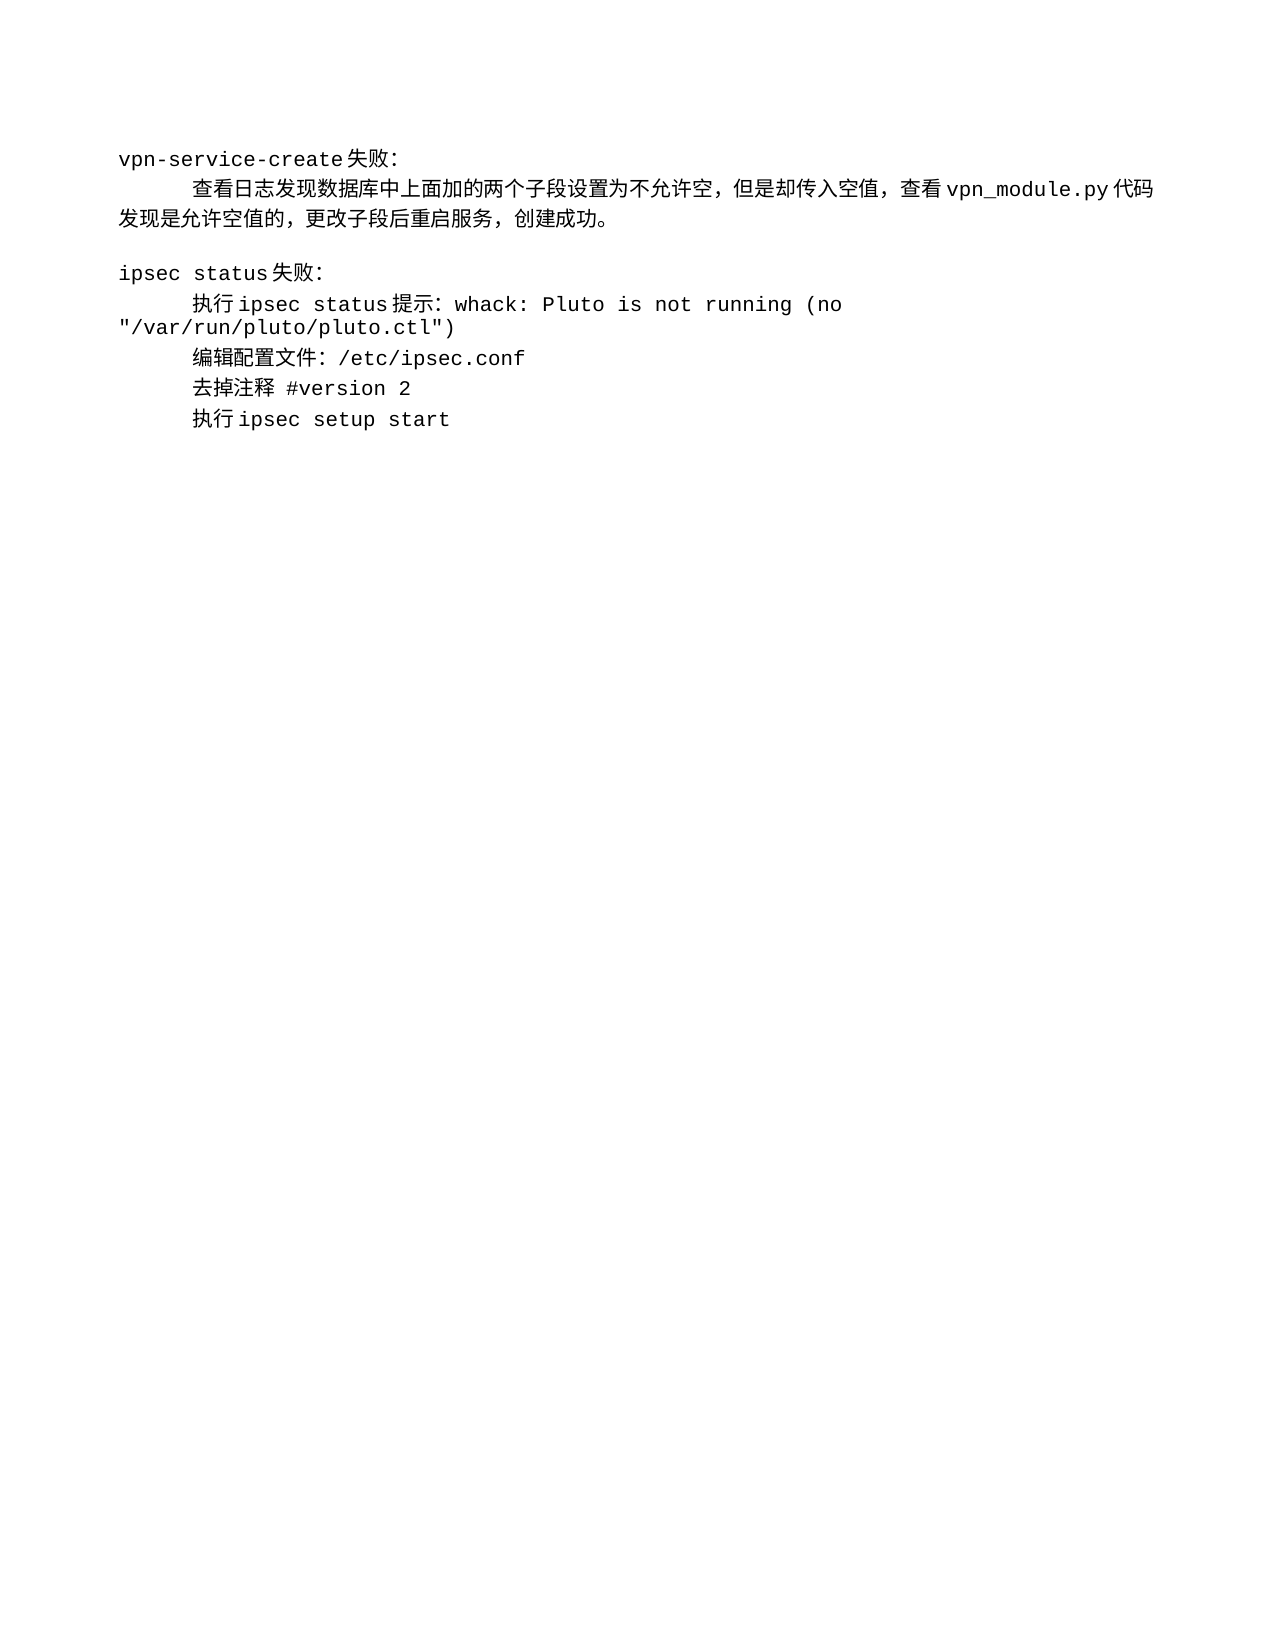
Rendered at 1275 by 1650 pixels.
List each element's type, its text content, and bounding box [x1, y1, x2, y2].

text ipsec status失败： [118, 256, 1157, 287]
text 编辑配置文件：/etc/ipsec.conf [118, 341, 1157, 371]
text vpn-service-create失败： [118, 142, 1157, 172]
text 去掉注释 #version 2 [118, 371, 1157, 402]
text 查看日志发现数据库中上面加的两个子段设置为不允许空，但是却传入空值，查看vpn_module.py代码发现是允许空值的，更改子段后重启服务，创建成功。 [118, 172, 1157, 233]
text 执行ipsec status提示：whack: Pluto is not running (no "/var/run/pluto/pluto.ctl") [118, 287, 1157, 341]
text 执行ipsec setup start [118, 402, 1157, 432]
